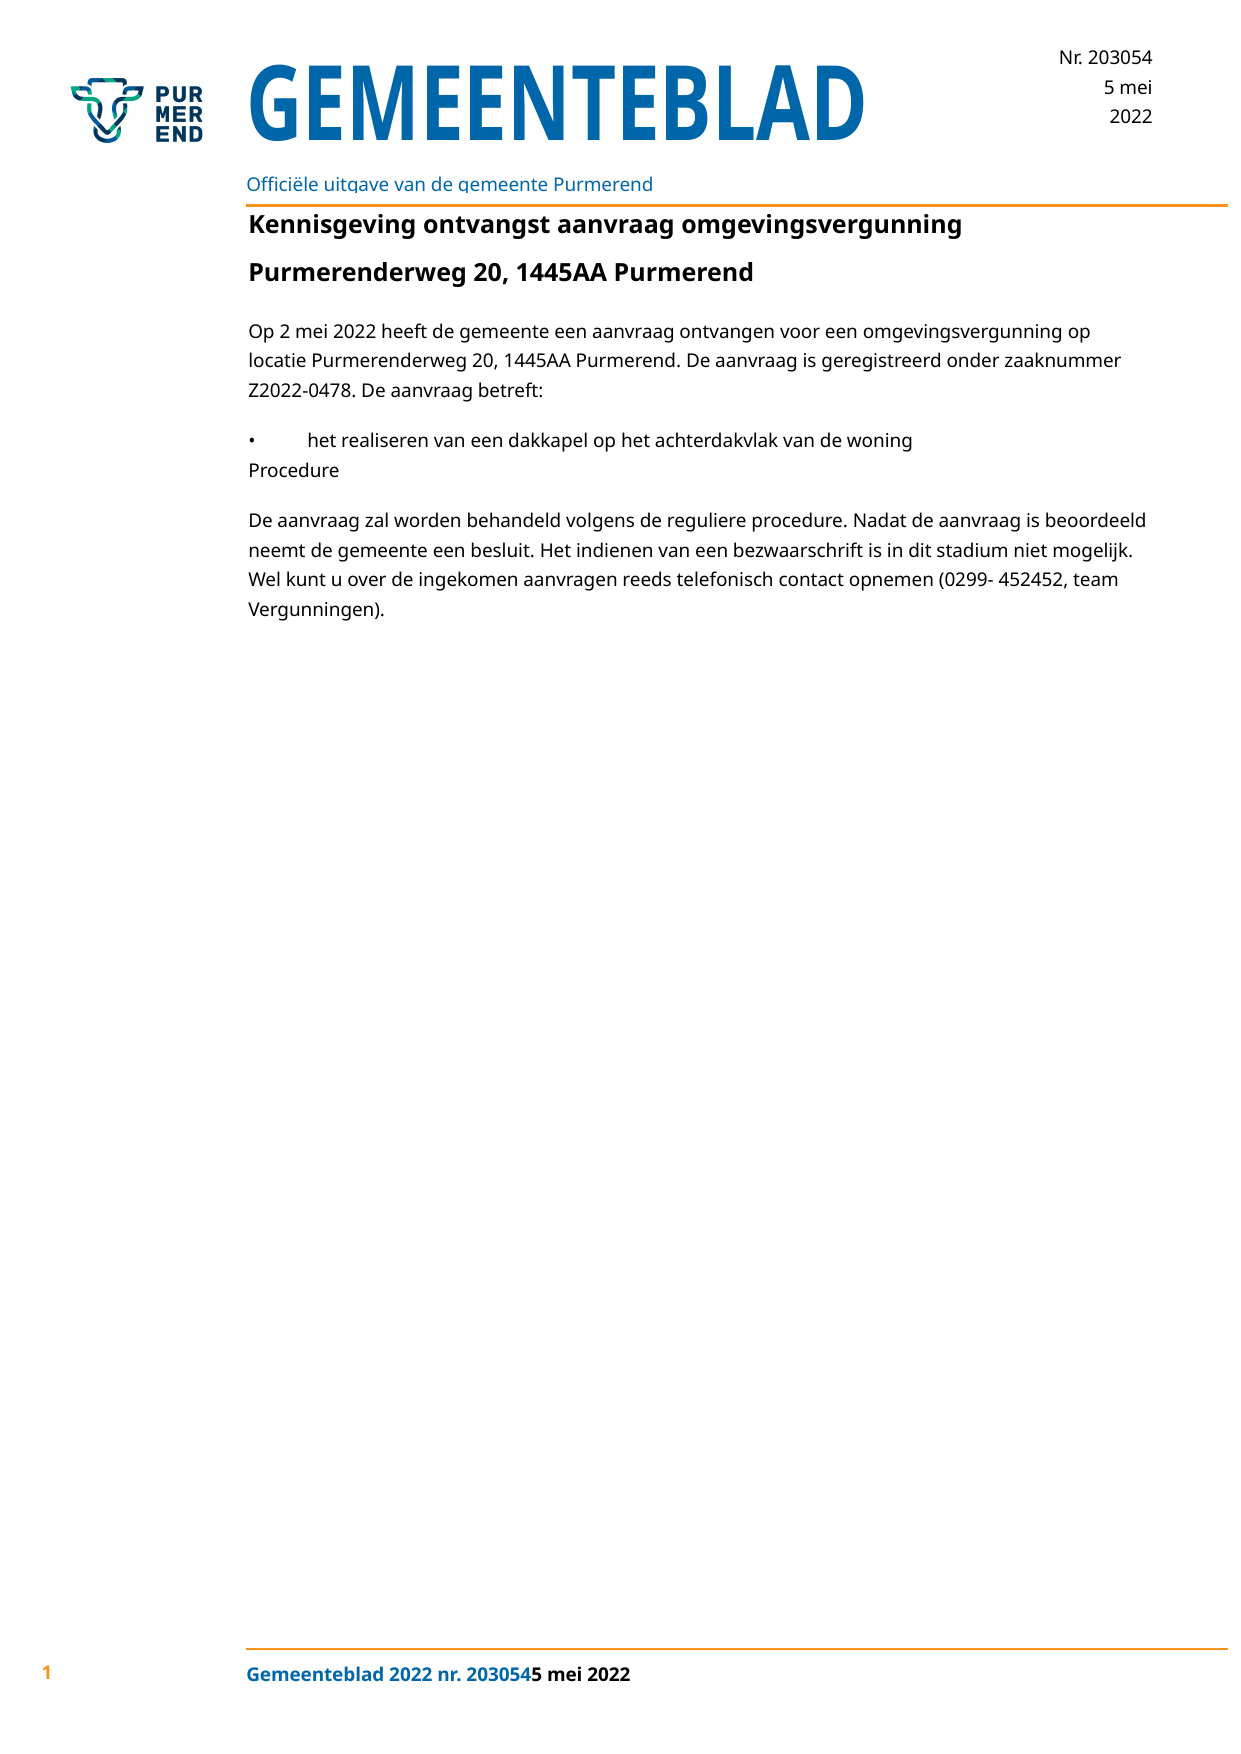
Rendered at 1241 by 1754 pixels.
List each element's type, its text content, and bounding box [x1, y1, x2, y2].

text Op 2 mei 2022 heeft de gemeente een aanvraag ontvangen voor een omgevingsvergunning op locatie Purmerenderweg 20, 1445AA Purmerend. De aanvraag is geregistreerd onder zaaknummer Z2022-0478. De aanvraag betreft: [248, 318, 1152, 403]
list het realiseren van een dakkapel op het achterdakvlak van de woning [248, 427, 1152, 453]
picture [41, 47, 231, 172]
text De aanvraag zal worden behandeld volgens de reguliere procedure. Nadat de aanvraag is beoordeeld neemt de gemeente een besluit. Het indienen van een bezwaarschrift is in dit stadium niet mogelijk. Wel kunt u over de ingekomen aanvragen reeds telefonisch contact opnemen (0299- 452452, team Vergunningen). [248, 507, 1152, 622]
text Kennisgeving ontvangst aanvraag omgevingsvergunning Purmerenderweg 20, 1445AA Purmerend [248, 207, 1152, 288]
text Procedure [248, 457, 1152, 483]
